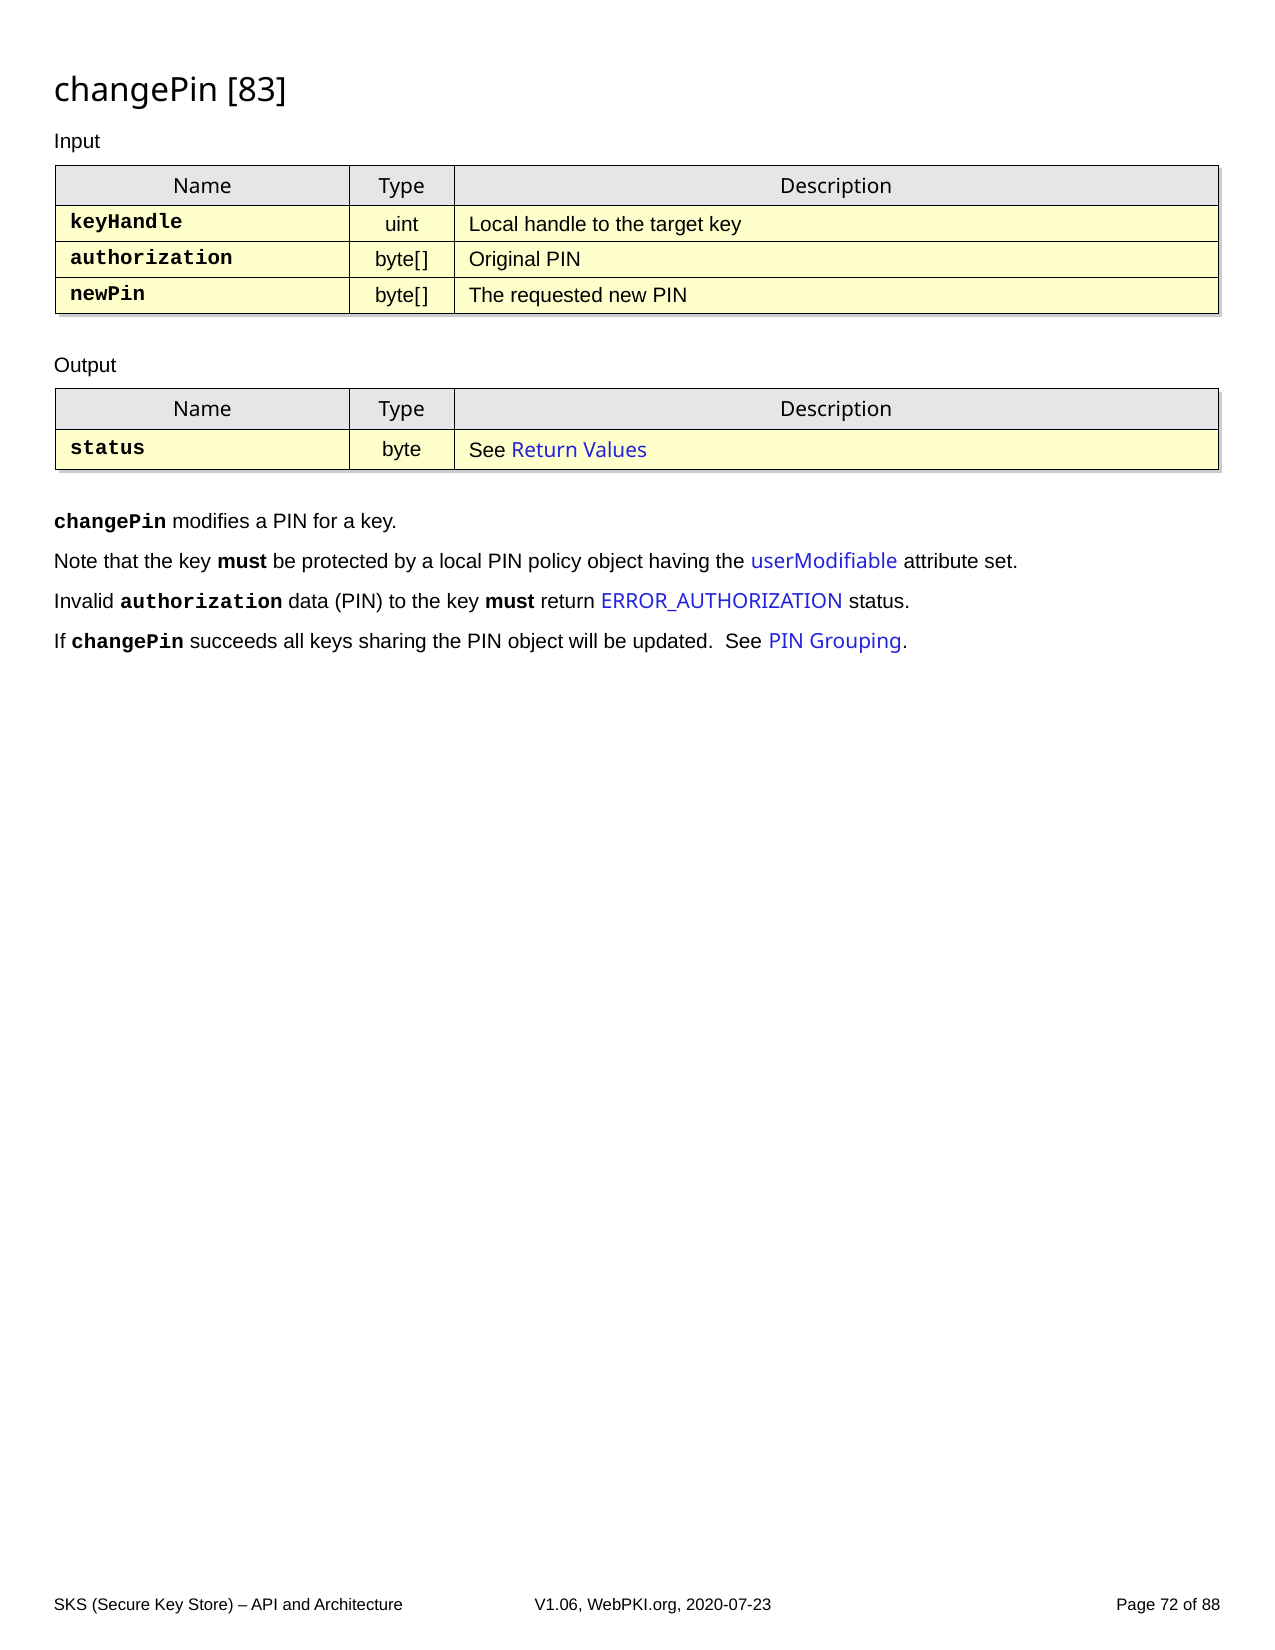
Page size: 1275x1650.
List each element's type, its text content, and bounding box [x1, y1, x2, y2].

table_header Description [455, 166, 1218, 205]
subtitle changePin [83] [54, 66, 1221, 111]
table_cell byte⁮[ ] [350, 242, 454, 277]
table_cell byte [350, 430, 454, 469]
table_cell Local handle to the target key [455, 206, 1218, 241]
text changePin modifies a PIN for a key. [54, 508, 1221, 534]
table_header Name [56, 389, 349, 429]
table_cell The requested new PIN [455, 278, 1218, 313]
table_cell authorization [56, 242, 349, 277]
text If changePin succeeds all keys sharing the PIN object will be updated. See PIN Grouping. [54, 627, 1221, 655]
table_cell uint [350, 206, 454, 241]
text Output [54, 352, 1221, 376]
table_cell byte⁮[ ] [350, 278, 454, 313]
table_header Description [455, 389, 1218, 429]
text Invalid authorization data (PIN) to the key must return ERROR_AUTHORIZATION status. [54, 586, 1221, 615]
table_cell newPin [56, 278, 349, 313]
table_cell keyHandle [56, 206, 349, 241]
table_cell See Return Values [455, 430, 1218, 469]
table_header Type [350, 166, 454, 205]
table_header Type [350, 389, 454, 429]
table_cell Original PIN [455, 242, 1218, 277]
text Note that the key must be protected by a local PIN policy object having the userModifiable attribute set. [54, 546, 1221, 574]
table_cell status [56, 430, 349, 469]
table_header Name [56, 166, 349, 205]
text Input [54, 129, 1221, 153]
